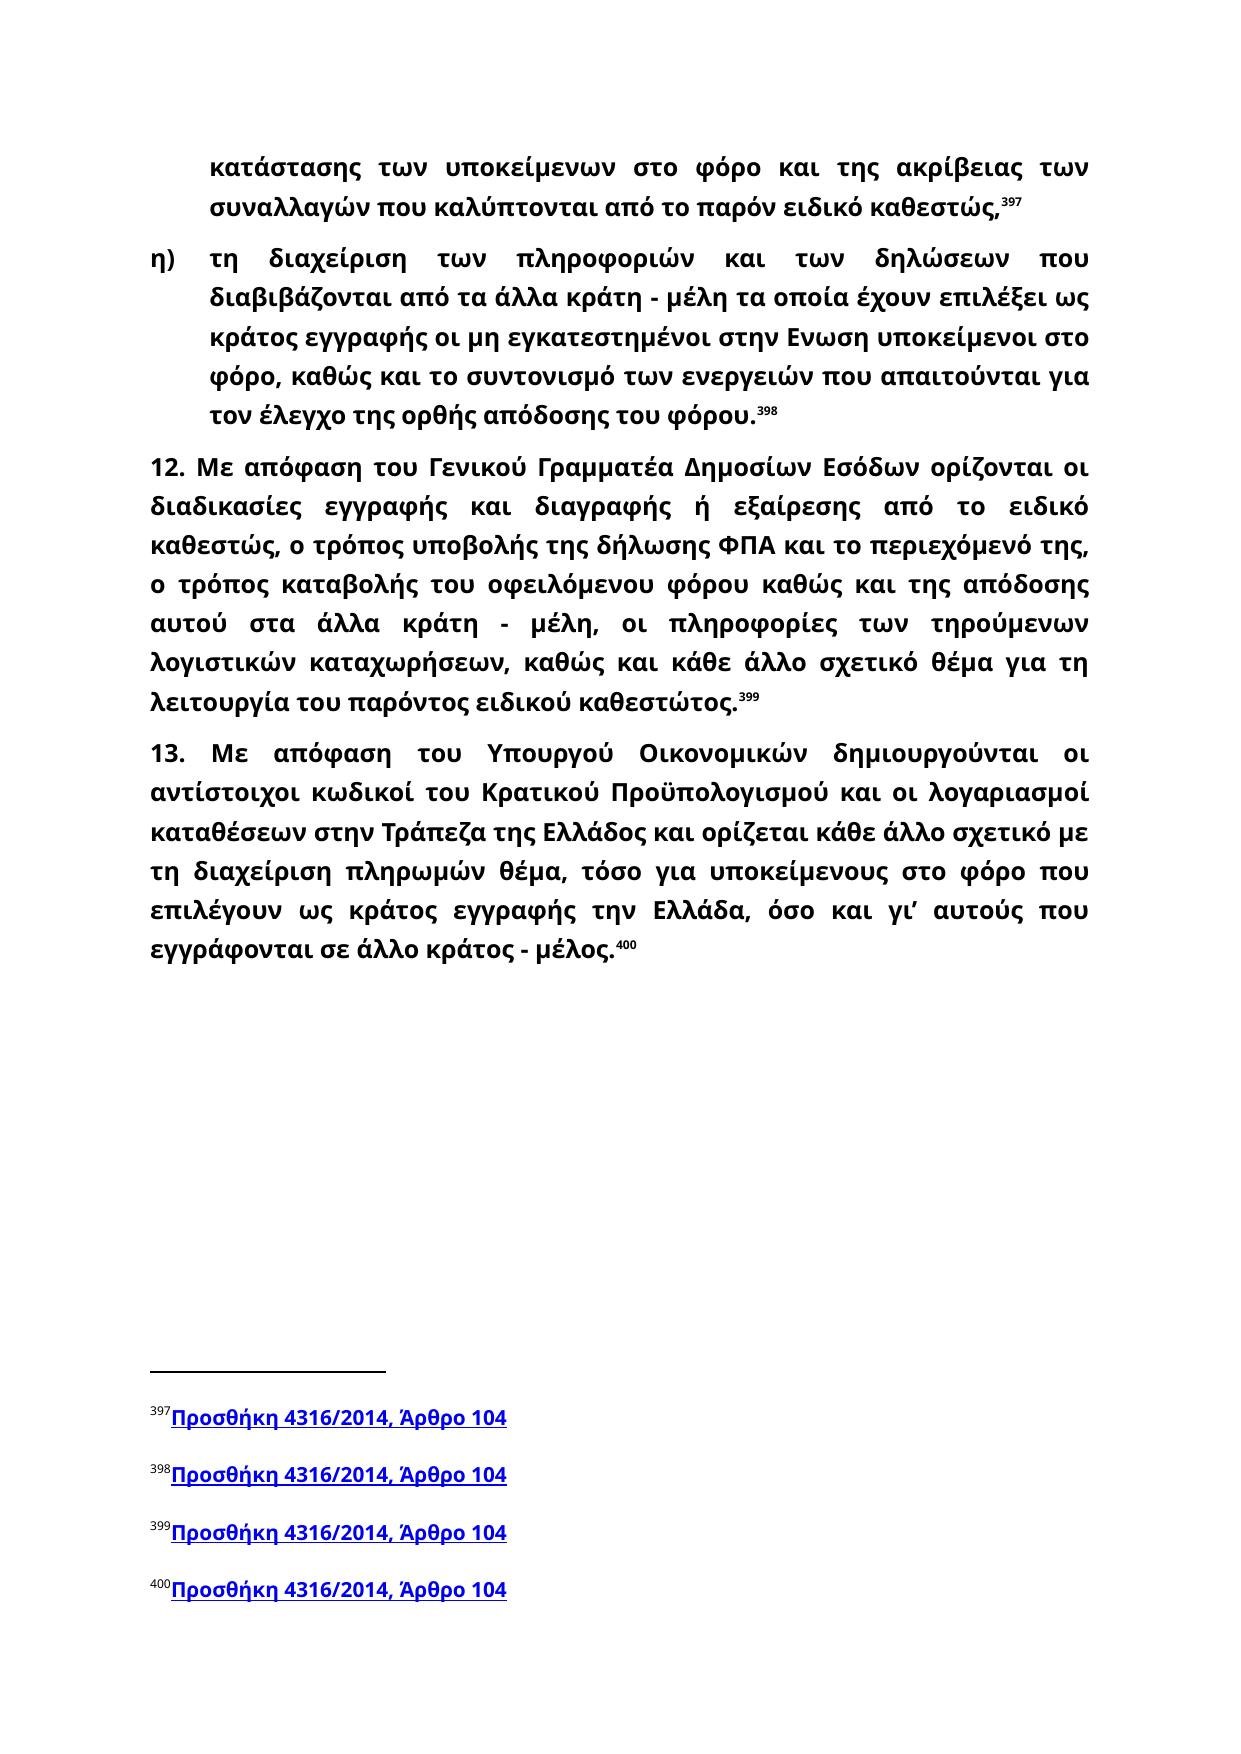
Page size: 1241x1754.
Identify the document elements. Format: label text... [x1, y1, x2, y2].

text 13. Με απόφαση του Υπουργού Οικονομικών δημιουργούνται οι αντίστοιχοι κωδικοί του Κρατικού Προϋπολογισμού και οι λογαριασμοί καταθέσεων στην Τράπεζα της Ελλάδος και ορίζεται κάθε άλλο σχετικό με τη διαχείριση πληρωμών θέμα, τόσο για υποκείμενους στο φόρο που επιλέγουν ως κράτος εγγραφής την Ελλάδα, όσο και γι’ αυτούς που εγγράφονται σε άλλο κράτος - μέλος. [150, 736, 1090, 966]
text Προσθήκη 4316/2014, Άρθρο 104 [150, 1576, 1090, 1604]
list η) τη διαχείριση των πληροφοριών και των δηλώσεων που διαβιβάζονται από τα άλλα κράτη - μέλη τα οποία έχουν επιλέξει ως κράτος εγγραφής οι μη εγκατεστημένοι στην Ενωση υποκείμενοι στο φόρο, καθώς και το συντονισμό των ενεργειών που απαιτούνται για τον έλεγχο της ορθής απόδοσης του φόρου. [150, 241, 1090, 432]
text Προσθήκη 4316/2014, Άρθρο 104 [150, 1460, 1090, 1489]
text 12. Με απόφαση του Γενικού Γραμματέα Δημοσίων Εσόδων ορίζονται οι διαδικασίες εγγραφής και διαγραφής ή εξαίρεσης από το ειδικό καθεστώς, ο τρόπος υποβολής της δήλωσης ΦΠΑ και το περιεχόμενό της, ο τρόπος καταβολής του οφειλόμενου φόρου καθώς και της απόδοσης αυτού στα άλλα κράτη - μέλη, οι πληροφορίες των τηρούμενων λογιστικών καταχωρήσεων, καθώς και κάθε άλλο σχετικό θέμα για τη λειτουργία του παρόντος ειδικού καθεστώτος. [150, 449, 1090, 718]
list κατάστασης των υποκείμενων στο φόρο και της ακρίβειας των συναλλαγών που καλύπτονται από το παρόν ειδικό καθεστώς, [150, 150, 1090, 223]
text Προσθήκη 4316/2014, Άρθρο 104 [150, 1403, 1090, 1431]
text Προσθήκη 4316/2014, Άρθρο 104 [150, 1518, 1090, 1546]
